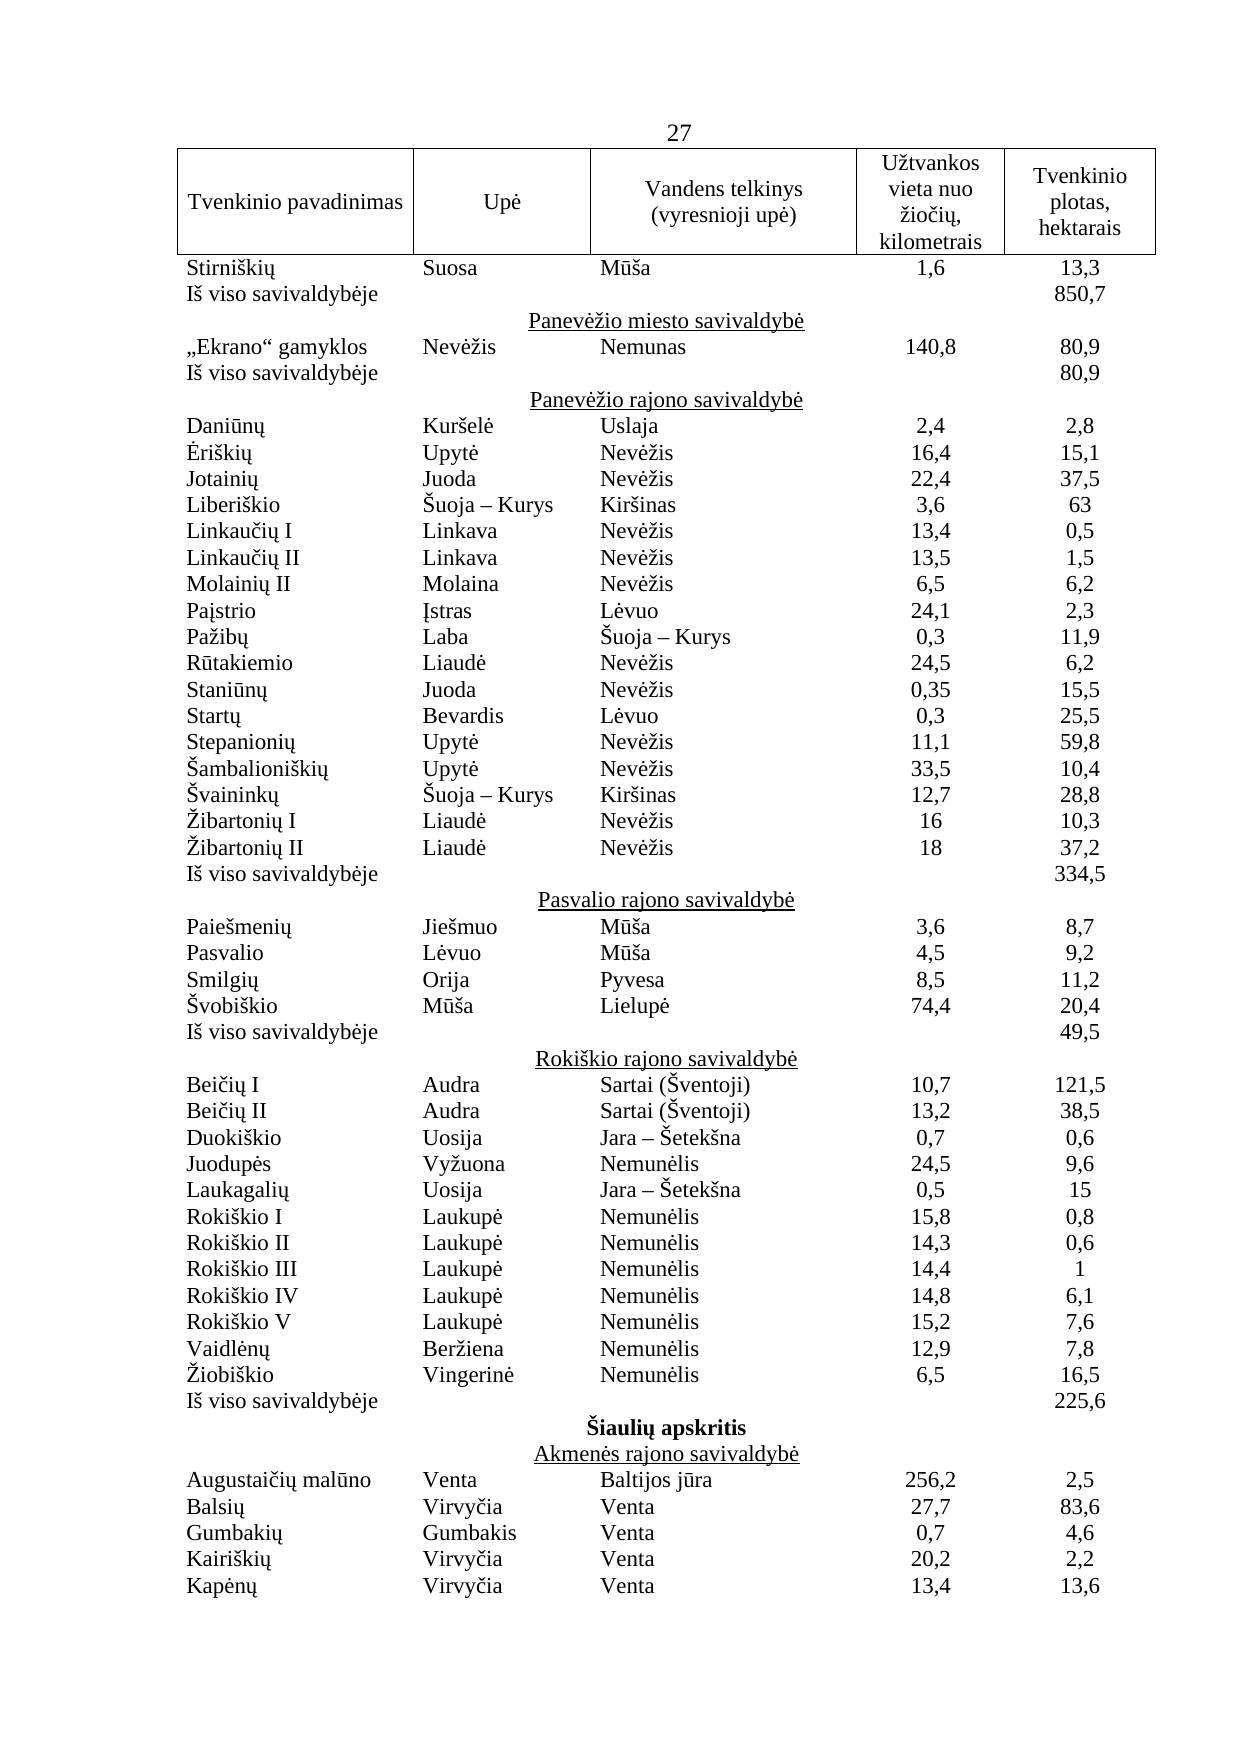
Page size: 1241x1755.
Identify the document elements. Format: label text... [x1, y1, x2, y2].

table_cell Iš viso savivaldybėje [177, 1018, 413, 1045]
table_cell Rokiškio III [177, 1256, 413, 1282]
table_cell 15 [1005, 1176, 1155, 1203]
table_cell 15,8 [857, 1203, 1004, 1229]
table_cell Švobiškio [177, 992, 413, 1018]
table_cell Liberiškio [177, 491, 413, 518]
table_cell Vyžuona [414, 1150, 591, 1176]
table_cell 0,35 [857, 676, 1004, 702]
table_cell 3,6 [857, 491, 1004, 518]
table_cell Nemunėlis [591, 1150, 857, 1176]
table_cell Nemunėlis [591, 1282, 857, 1308]
table_cell Gumbakių [177, 1519, 413, 1545]
table_header Tvenkinio plotas, hektarais [1005, 149, 1155, 254]
table_cell Panevėžio miesto savivaldybė [177, 307, 1155, 333]
table_cell Nevėžis [591, 570, 857, 597]
table_cell Mūša [591, 255, 857, 280]
table_cell [414, 860, 591, 887]
table_cell 49,5 [1005, 1018, 1155, 1045]
table_cell Jiešmuo [414, 913, 591, 939]
table_cell [591, 280, 857, 307]
table_cell 13,3 [1005, 255, 1155, 280]
table_cell „Ekrano“ gamyklos [177, 333, 413, 359]
table_cell 0,6 [1005, 1124, 1155, 1150]
table_cell Nemunėlis [591, 1335, 857, 1361]
table_cell 225,6 [1005, 1387, 1155, 1414]
table_cell Virvyčia [414, 1545, 591, 1572]
table_cell Įstras [414, 597, 591, 623]
table_cell 140,8 [857, 333, 1004, 359]
table_cell 0,5 [1005, 518, 1155, 544]
table_cell Liaudė [414, 808, 591, 834]
table_cell Iš viso savivaldybėje [177, 360, 413, 386]
table_cell 80,9 [1005, 360, 1155, 386]
table_cell Lėvuo [414, 939, 591, 966]
table_cell Panevėžio rajono savivaldybė [177, 386, 1155, 412]
table_cell 10,4 [1005, 755, 1155, 781]
table_cell 10,3 [1005, 808, 1155, 834]
table_cell 14,8 [857, 1282, 1004, 1308]
table_cell Laba [414, 623, 591, 649]
table_cell 27,7 [857, 1493, 1004, 1519]
table_cell Sartai (Šventoji) [591, 1071, 857, 1097]
table_cell Švaininkų [177, 781, 413, 807]
table_cell Upytė [414, 729, 591, 755]
table_cell [591, 1018, 857, 1045]
table_cell Kapėnų [177, 1572, 413, 1598]
table_cell 24,5 [857, 649, 1004, 676]
table_cell 0,3 [857, 702, 1004, 728]
table_cell Jara – Šetekšna [591, 1124, 857, 1150]
table_cell [414, 1018, 591, 1045]
table_cell 2,4 [857, 412, 1004, 438]
table_cell Nemunėlis [591, 1256, 857, 1282]
table_cell Juodupės [177, 1150, 413, 1176]
table_cell 1,6 [857, 255, 1004, 280]
table_cell Nevėžis [591, 676, 857, 702]
table_cell Laukupė [414, 1256, 591, 1282]
table_cell 13,4 [857, 1572, 1004, 1598]
table_cell 2,3 [1005, 597, 1155, 623]
table_cell Gumbakis [414, 1519, 591, 1545]
table_cell 4,6 [1005, 1519, 1155, 1545]
table_cell Rūtakiemio [177, 649, 413, 676]
table_cell Nevėžis [591, 834, 857, 860]
table_cell 6,1 [1005, 1282, 1155, 1308]
table_cell Laukupė [414, 1308, 591, 1334]
table_cell 15,2 [857, 1308, 1004, 1334]
table_cell Daniūnų [177, 412, 413, 438]
table_cell Nevėžis [591, 518, 857, 544]
table_cell Virvyčia [414, 1493, 591, 1519]
table_cell 20,4 [1005, 992, 1155, 1018]
table_cell Venta [591, 1572, 857, 1598]
table_cell 20,2 [857, 1545, 1004, 1572]
table_cell 8,7 [1005, 913, 1155, 939]
table_cell Lėvuo [591, 597, 857, 623]
table_cell 10,7 [857, 1071, 1004, 1097]
table_cell Bevardis [414, 702, 591, 728]
table_cell 18 [857, 834, 1004, 860]
table_cell Pažibų [177, 623, 413, 649]
table_cell 6,2 [1005, 649, 1155, 676]
table_cell Upytė [414, 439, 591, 465]
table_cell 14,4 [857, 1256, 1004, 1282]
table_cell 0,8 [1005, 1203, 1155, 1229]
table_cell [591, 860, 857, 887]
table_cell Virvyčia [414, 1572, 591, 1598]
table_cell [414, 280, 591, 307]
table_cell Nevėžis [591, 649, 857, 676]
table_cell 13,5 [857, 544, 1004, 570]
table_cell 80,9 [1005, 333, 1155, 359]
table_cell [857, 860, 1004, 887]
table_cell 1,5 [1005, 544, 1155, 570]
table_cell Nevėžis [591, 755, 857, 781]
table_cell Beičių II [177, 1098, 413, 1124]
table_cell Pasvalio rajono savivaldybė [177, 887, 1155, 913]
table_cell Laukupė [414, 1203, 591, 1229]
table_cell Nevėžis [591, 544, 857, 570]
table_cell Žiobiškio [177, 1361, 413, 1387]
table_cell Paįstrio [177, 597, 413, 623]
table_cell 22,4 [857, 465, 1004, 491]
table_cell [857, 1018, 1004, 1045]
table_cell Jara – Šetekšna [591, 1176, 857, 1203]
table_cell 74,4 [857, 992, 1004, 1018]
table_cell Akmenės rajono savivaldybė [177, 1440, 1155, 1466]
table_cell Augustaičių malūno [177, 1466, 413, 1493]
table_header Vandens telkinys (vyresnioji upė) [591, 149, 856, 254]
table_cell Pyvesa [591, 966, 857, 992]
table_cell 12,7 [857, 781, 1004, 807]
table_cell 6,5 [857, 570, 1004, 597]
table_cell Uosija [414, 1176, 591, 1203]
table_cell Jotainių [177, 465, 413, 491]
table_cell Balsių [177, 1493, 413, 1519]
table_cell Beržiena [414, 1335, 591, 1361]
table_cell 11,9 [1005, 623, 1155, 649]
table_cell Startų [177, 702, 413, 728]
table_cell Stepanionių [177, 729, 413, 755]
table_cell Audra [414, 1071, 591, 1097]
table_cell [591, 360, 857, 386]
table_cell Nemunėlis [591, 1308, 857, 1334]
table_cell Žibartonių II [177, 834, 413, 860]
table_cell Smilgių [177, 966, 413, 992]
table_cell 7,6 [1005, 1308, 1155, 1334]
table_cell Venta [591, 1519, 857, 1545]
table_cell Uslaja [591, 412, 857, 438]
table_cell 9,6 [1005, 1150, 1155, 1176]
table_cell 3,6 [857, 913, 1004, 939]
table_cell 2,5 [1005, 1466, 1155, 1493]
table_cell Nemunas [591, 333, 857, 359]
table_cell 16 [857, 808, 1004, 834]
table_cell Kairiškių [177, 1545, 413, 1572]
table_cell 24,5 [857, 1150, 1004, 1176]
table_cell 0,3 [857, 623, 1004, 649]
table_cell 28,8 [1005, 781, 1155, 807]
table_cell 4,5 [857, 939, 1004, 966]
table_cell 0,6 [1005, 1229, 1155, 1256]
table_cell Rokiškio IV [177, 1282, 413, 1308]
table_cell Nevėžis [591, 729, 857, 755]
table_cell Uosija [414, 1124, 591, 1150]
table_cell Kuršelė [414, 412, 591, 438]
table_cell Nemunėlis [591, 1203, 857, 1229]
table_cell Duokiškio [177, 1124, 413, 1150]
table_cell 8,5 [857, 966, 1004, 992]
table_cell Laukupė [414, 1229, 591, 1256]
table_cell Beičių I [177, 1071, 413, 1097]
table_cell Venta [591, 1493, 857, 1519]
table_cell Venta [591, 1545, 857, 1572]
table_cell 14,3 [857, 1229, 1004, 1256]
table_cell 0,7 [857, 1124, 1004, 1150]
table_cell 83,6 [1005, 1493, 1155, 1519]
table_cell 33,5 [857, 755, 1004, 781]
table_cell 6,2 [1005, 570, 1155, 597]
table_cell 24,1 [857, 597, 1004, 623]
table_cell Venta [414, 1466, 591, 1493]
table_cell [414, 360, 591, 386]
table_cell 11,2 [1005, 966, 1155, 992]
table_cell 16,5 [1005, 1361, 1155, 1387]
table_cell Paiešmenių [177, 913, 413, 939]
table_cell Linkaučių I [177, 518, 413, 544]
table_cell Lielupė [591, 992, 857, 1018]
table_cell Iš viso savivaldybėje [177, 280, 413, 307]
table_cell [857, 280, 1004, 307]
table_cell Nemunėlis [591, 1229, 857, 1256]
table_cell Nemunėlis [591, 1361, 857, 1387]
table_cell 334,5 [1005, 860, 1155, 887]
table_cell 1 [1005, 1256, 1155, 1282]
table_cell Kiršinas [591, 781, 857, 807]
table_cell 121,5 [1005, 1071, 1155, 1097]
table_cell 0,5 [857, 1176, 1004, 1203]
table_cell [414, 1387, 591, 1414]
table_cell Šiaulių apskritis [177, 1414, 1155, 1440]
table_cell Linkaučių II [177, 544, 413, 570]
table_cell 7,8 [1005, 1335, 1155, 1361]
table_cell Orija [414, 966, 591, 992]
table_cell Ėriškių [177, 439, 413, 465]
table_cell Linkava [414, 544, 591, 570]
table_header Užtvankos vieta nuo žiočių, kilometrais [857, 149, 1004, 254]
table_cell 6,5 [857, 1361, 1004, 1387]
table_cell 2,8 [1005, 412, 1155, 438]
table_cell 15,5 [1005, 676, 1155, 702]
table_cell Rokiškio I [177, 1203, 413, 1229]
table_cell 9,2 [1005, 939, 1155, 966]
table_cell 37,2 [1005, 834, 1155, 860]
table_header Tvenkinio pavadinimas [178, 149, 413, 254]
table_cell 0,7 [857, 1519, 1004, 1545]
table_cell 13,2 [857, 1098, 1004, 1124]
table_cell 15,1 [1005, 439, 1155, 465]
table_cell 38,5 [1005, 1098, 1155, 1124]
table_cell [591, 1387, 857, 1414]
table_cell Rokiškio II [177, 1229, 413, 1256]
table_cell 37,5 [1005, 465, 1155, 491]
table_cell 63 [1005, 491, 1155, 518]
table_cell Linkava [414, 518, 591, 544]
table_cell Iš viso savivaldybėje [177, 860, 413, 887]
table_cell Nevėžis [591, 808, 857, 834]
table_cell Suosa [414, 255, 591, 280]
table_cell Mūša [414, 992, 591, 1018]
table_cell Stirniškių [177, 255, 413, 280]
table_cell Lėvuo [591, 702, 857, 728]
table_cell 25,5 [1005, 702, 1155, 728]
table_cell Baltijos jūra [591, 1466, 857, 1493]
table_cell [857, 1387, 1004, 1414]
table_cell 2,2 [1005, 1545, 1155, 1572]
table_cell Nevėžis [591, 439, 857, 465]
table_cell Sartai (Šventoji) [591, 1098, 857, 1124]
table_cell Rokiškio V [177, 1308, 413, 1334]
table_cell Mūša [591, 913, 857, 939]
table_cell Nevėžis [414, 333, 591, 359]
table_cell Rokiškio rajono savivaldybė [177, 1045, 1155, 1071]
table_cell Liaudė [414, 649, 591, 676]
table_cell Šuoja – Kurys [591, 623, 857, 649]
table_cell Staniūnų [177, 676, 413, 702]
table_cell Upytė [414, 755, 591, 781]
table_cell 13,6 [1005, 1572, 1155, 1598]
table_cell 16,4 [857, 439, 1004, 465]
table_cell 850,7 [1005, 280, 1155, 307]
table_cell Liaudė [414, 834, 591, 860]
table_cell Vaidlėnų [177, 1335, 413, 1361]
table_cell Vingerinė [414, 1361, 591, 1387]
table_cell Molaina [414, 570, 591, 597]
table_header Upė [414, 149, 590, 254]
table_cell Laukupė [414, 1282, 591, 1308]
table_cell Šuoja – Kurys [414, 491, 591, 518]
table_cell Pasvalio [177, 939, 413, 966]
table_cell Laukagalių [177, 1176, 413, 1203]
table_cell Audra [414, 1098, 591, 1124]
table_cell Mūša [591, 939, 857, 966]
table_cell 11,1 [857, 729, 1004, 755]
table_cell Kiršinas [591, 491, 857, 518]
table_cell Žibartonių I [177, 808, 413, 834]
table_cell 256,2 [857, 1466, 1004, 1493]
table_cell [857, 360, 1004, 386]
table_cell Juoda [414, 465, 591, 491]
table_cell Šambalioniškių [177, 755, 413, 781]
table_cell 59,8 [1005, 729, 1155, 755]
table_cell Šuoja – Kurys [414, 781, 591, 807]
table_cell Molainių II [177, 570, 413, 597]
table_cell Juoda [414, 676, 591, 702]
table_cell 13,4 [857, 518, 1004, 544]
table_cell Nevėžis [591, 465, 857, 491]
table_cell 12,9 [857, 1335, 1004, 1361]
table_cell Iš viso savivaldybėje [177, 1387, 413, 1414]
